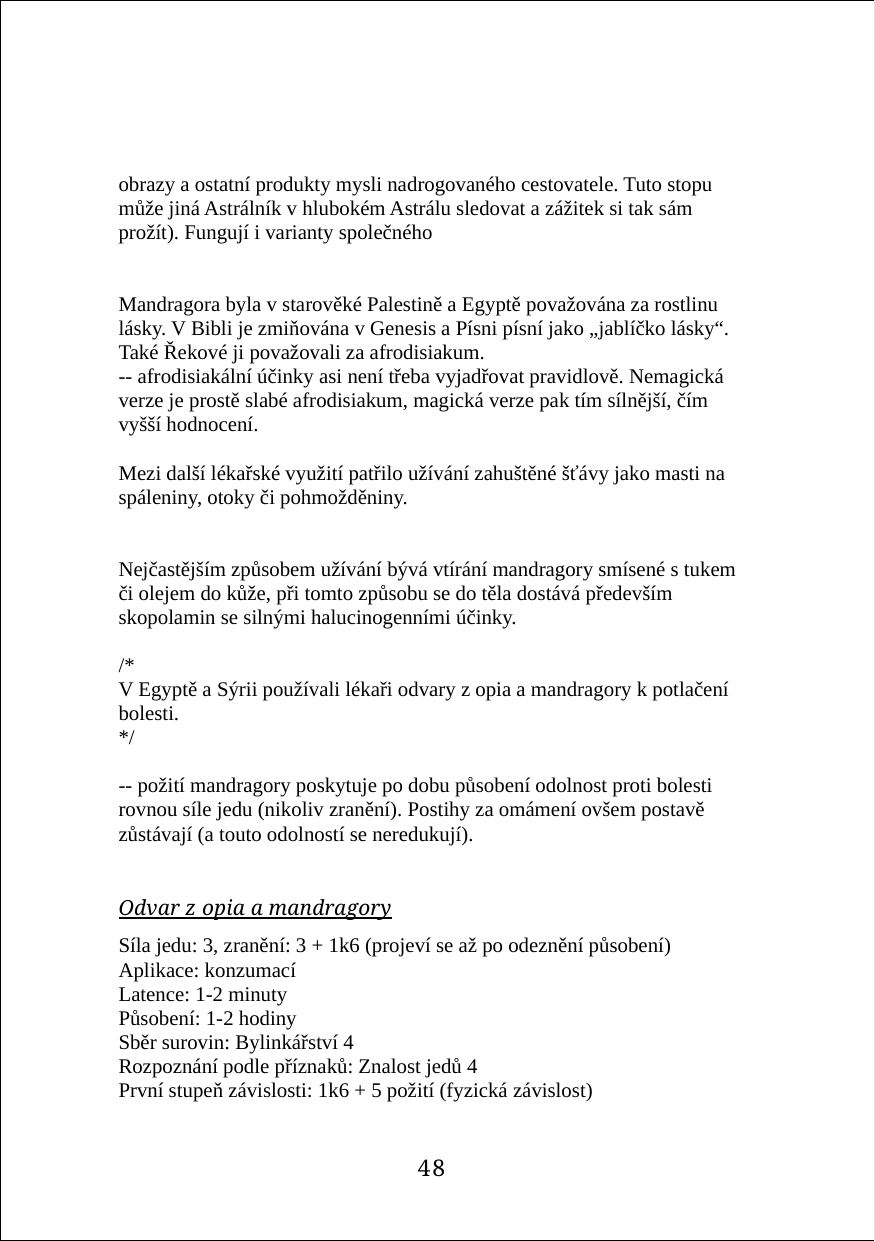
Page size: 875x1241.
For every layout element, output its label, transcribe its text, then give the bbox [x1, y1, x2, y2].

text Mandragora byla v starověké Palestině a Egyptě považována za rostlinu lásky. V Bibli je zmiňována v Genesis a Písni písní jako „jablíčko lásky“. Také Řekové ji považovali za afrodisiakum. [118, 292, 756, 364]
text obrazy a ostatní produkty mysli nadrogovaného cestovatele. Tuto stopu může jiná Astrálník v hlubokém Astrálu sledovat a zážitek si tak sám prožít). Fungují i varianty společného [118, 172, 756, 244]
subtitle Odvar z opia a mandragory [118, 893, 756, 922]
text Rozpoznání podle příznaků: Znalost jedů 4 [118, 1054, 756, 1078]
text Síla jedu: 3, zranění: 3 + 1k6 (projeví se až po odeznění působení) [118, 933, 756, 957]
text Mezi další lékařské využití patřilo užívání zahuštěné šťávy jako masti na spáleniny, otoky či pohmožděniny. [118, 461, 756, 509]
text Působení: 1-2 hodiny [118, 1006, 756, 1030]
text První stupeň závislosti: 1k6 + 5 požití (fyzická závislost) [118, 1078, 756, 1102]
text V Egyptě a Sýrii používali lékaři odvary z opia a mandragory k potlačení bolesti. [118, 677, 756, 725]
text Nejčastějším způsobem užívání bývá vtírání mandragory smísené s tukem či olejem do kůže, při tomto způsobu se do těla dostává především skopolamin se silnými halucinogenními účinky. [118, 557, 756, 629]
text /* [118, 653, 756, 677]
text Aplikace: konzumací [118, 957, 756, 982]
text */ [118, 725, 756, 749]
text -- afrodisiakální účinky asi není třeba vyjadřovat pravidlově. Nemagická verze je prostě slabé afrodisiakum, magická verze pak tím sílnější, čím vyšší hodnocení. [118, 364, 756, 436]
text Latence: 1-2 minuty [118, 982, 756, 1006]
text Sběr surovin: Bylinkářství 4 [118, 1030, 756, 1054]
text -- požití mandragory poskytuje po dobu působení odolnost proti bolesti rovnou síle jedu (nikoliv zranění). Postihy za omámení ovšem postavě zůstávají (a touto odolností se neredukují). [118, 773, 756, 846]
